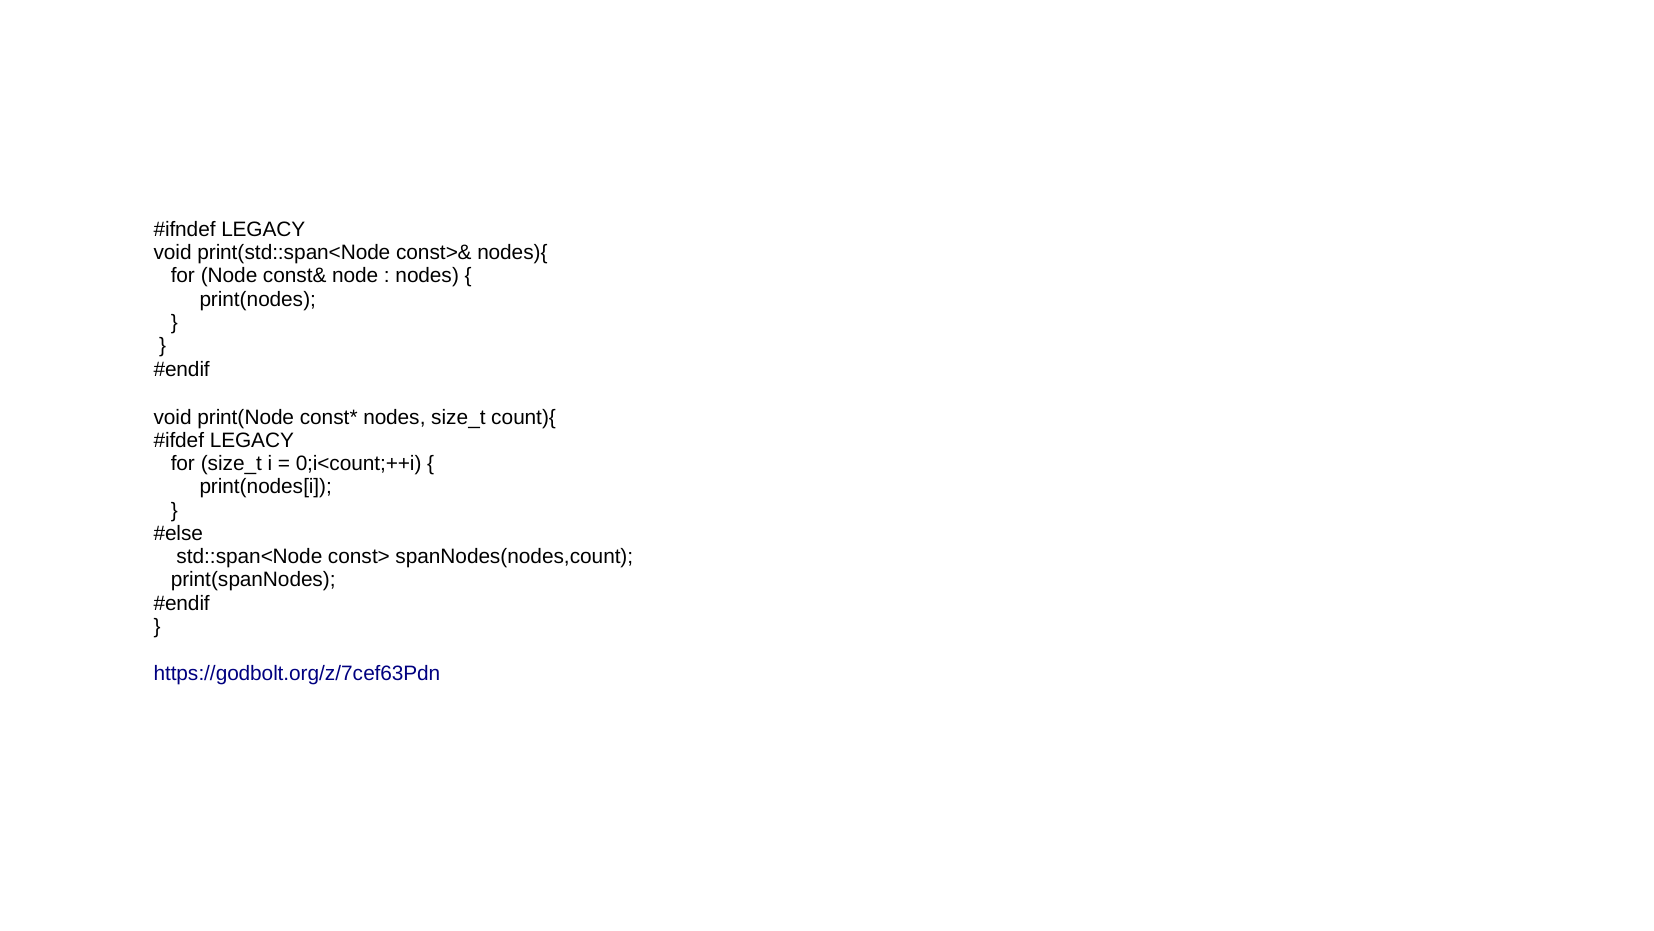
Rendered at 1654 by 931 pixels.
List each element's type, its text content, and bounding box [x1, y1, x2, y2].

list #ifndef LEGACY void print(std::span<Node const>& nodes){ for (Node const& node : nodes) { print(nodes); } } #endif void print(Node const* nodes, size_t count){ #ifdef LEGACY for (size_t i = 0;i<count;++i) { print(nodes[i]); } #else std::span<Node const> spanNodes(nodes,count); print(spanNodes); #endif } https://godbolt.org/z/7cef63Pdn [82, 217, 1571, 758]
